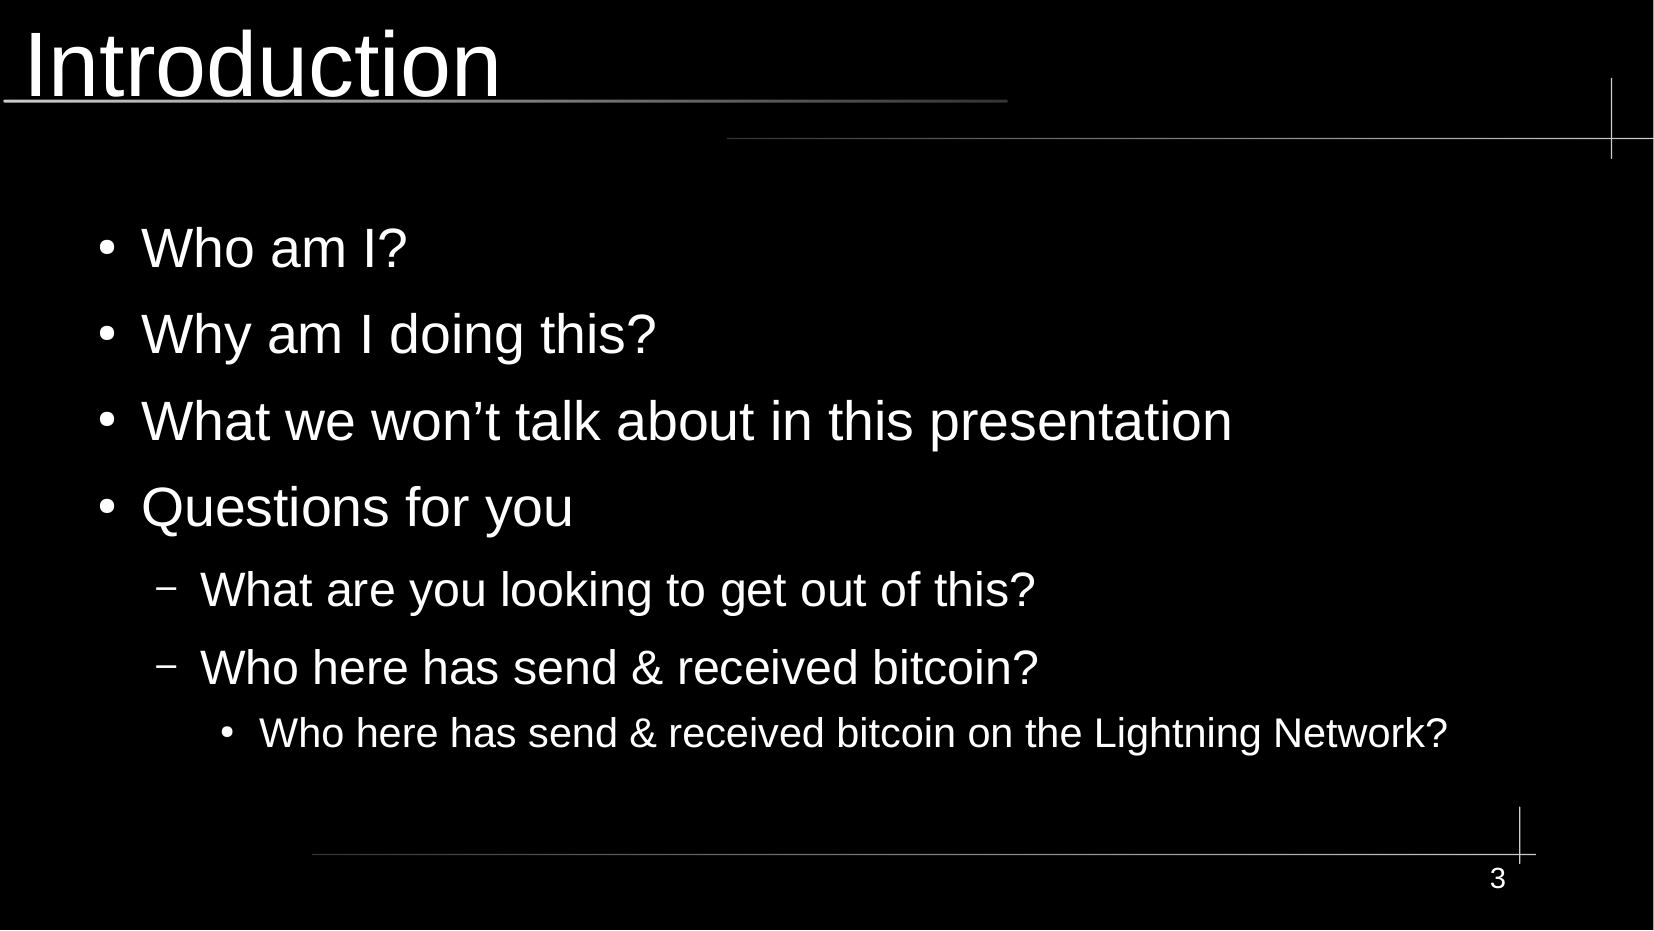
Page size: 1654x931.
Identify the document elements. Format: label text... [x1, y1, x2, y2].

title Introduction [23, 11, 1589, 119]
list Who am I? Why am I doing this? What we won’t talk about in this presentation Questions for you What are you looking to get out of this? Who here has send & received bitcoin? Who here has send & received bitcoin on the Lightning Network? [82, 217, 1571, 758]
